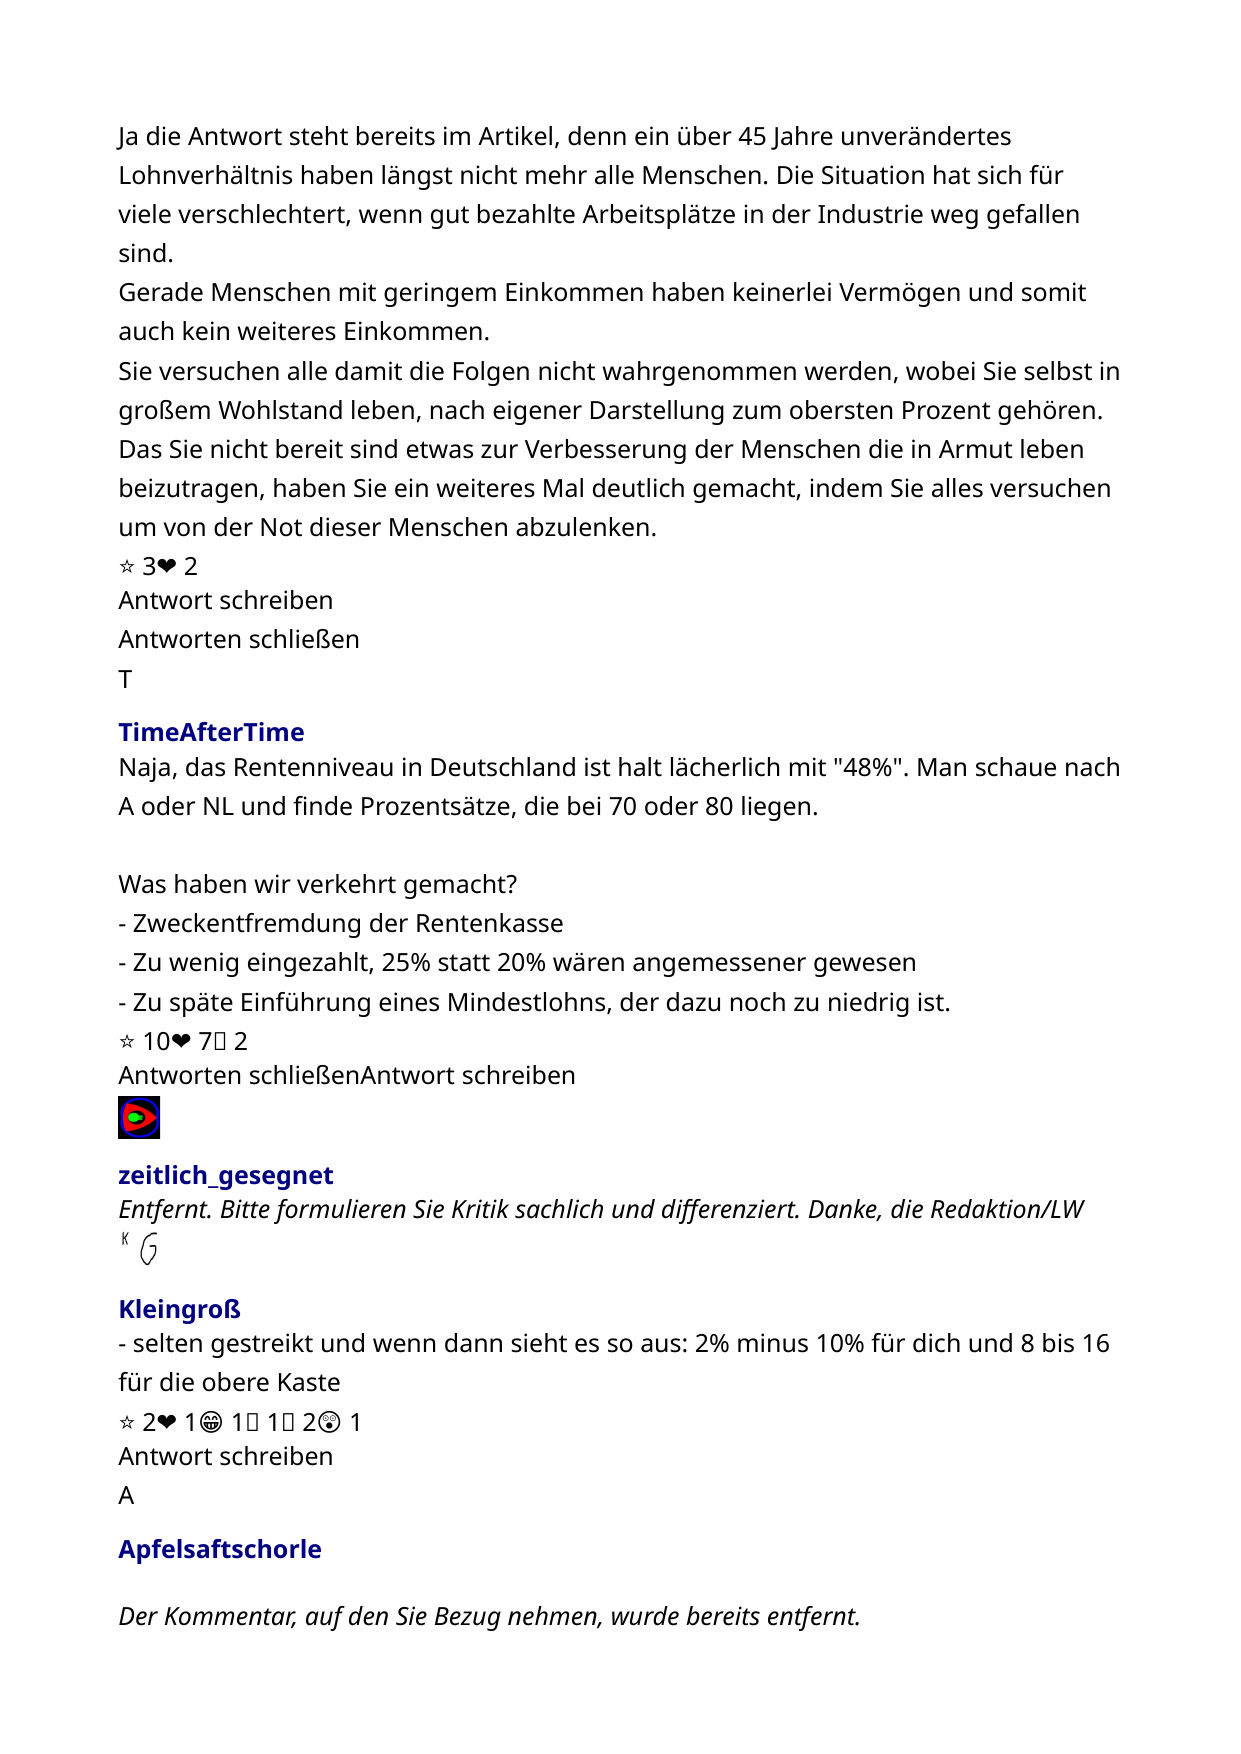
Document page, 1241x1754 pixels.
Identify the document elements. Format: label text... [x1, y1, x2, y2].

text Antworten schließen [118, 622, 1122, 656]
text Antwort schreiben [118, 1438, 1122, 1472]
text T [118, 661, 1122, 695]
text Sie versuchen alle damit die Folgen nicht wahrgenommen werden, wobei Sie selbst in großem Wohlstand leben, nach eigener Darstellung zum obersten Prozent gehören. Das Sie nicht bereit sind etwas zur Verbesserung der Menschen die in Armut leben beizutragen, haben Sie ein weiteres Mal deutlich gemacht, indem Sie alles versuchen um von der Not dieser Menschen abzulenken. [118, 353, 1122, 544]
text ⭐️ 2❤️ 1😁 1🙁 1🤨 2😲 1 [118, 1404, 1122, 1438]
text Ja die Antwort steht bereits im Artikel, denn ein über 45 Jahre unverändertes Lohnverhältnis haben längst nicht mehr alle Menschen. Die Situation hat sich für viele verschlechtert, wenn gut bezahlte Arbeitsplätze in der Industrie weg gefallen sind. [118, 118, 1122, 270]
subtitle TimeAfterTime [118, 715, 1122, 749]
text Antworten schließenAntwort schreiben [118, 1057, 1122, 1091]
text ⭐️ 3❤️ 2 [118, 549, 1122, 583]
text Gerade Menschen mit geringem Einkommen haben keinerlei Vermögen und somit auch kein weiteres Einkommen. [118, 275, 1122, 348]
text Naja, das Rentenniveau in Deutschland ist halt lächerlich mit "48%". Man schaue nach A oder NL und finde Prozentsätze, die bei 70 oder 80 liegen. Was haben wir verkehrt gemacht? - Zweckentfremdung der Rentenkasse - Zu wenig eingezahlt, 25% statt 20% wären angemessener gewesen - Zu späte Einführung eines Mindestlohns, der dazu noch zu niedrig ist. [118, 749, 1122, 1018]
picture [118, 1230, 161, 1273]
subtitle Apfelsaftschorle [118, 1531, 1122, 1565]
text - selten gestreikt und wenn dann sieht es so aus: 2% minus 10% für dich und 8 bis 16 für die obere Kaste [118, 1326, 1122, 1399]
subtitle Kleingroß [118, 1292, 1122, 1326]
text Der Kommentar, auf den Sie Bezug nehmen, wurde bereits entfernt. [118, 1598, 1122, 1632]
subtitle zeitlich_gesegnet [118, 1158, 1122, 1192]
picture [118, 1096, 161, 1139]
text Antwort schreiben [118, 583, 1122, 617]
text Entfernt. Bitte formulieren Sie Kritik sachlich und differenziert. Danke, die Redaktion/LW [118, 1192, 1122, 1226]
text ⭐️ 10❤️ 7🤨 2 [118, 1023, 1122, 1057]
text A [118, 1477, 1122, 1512]
